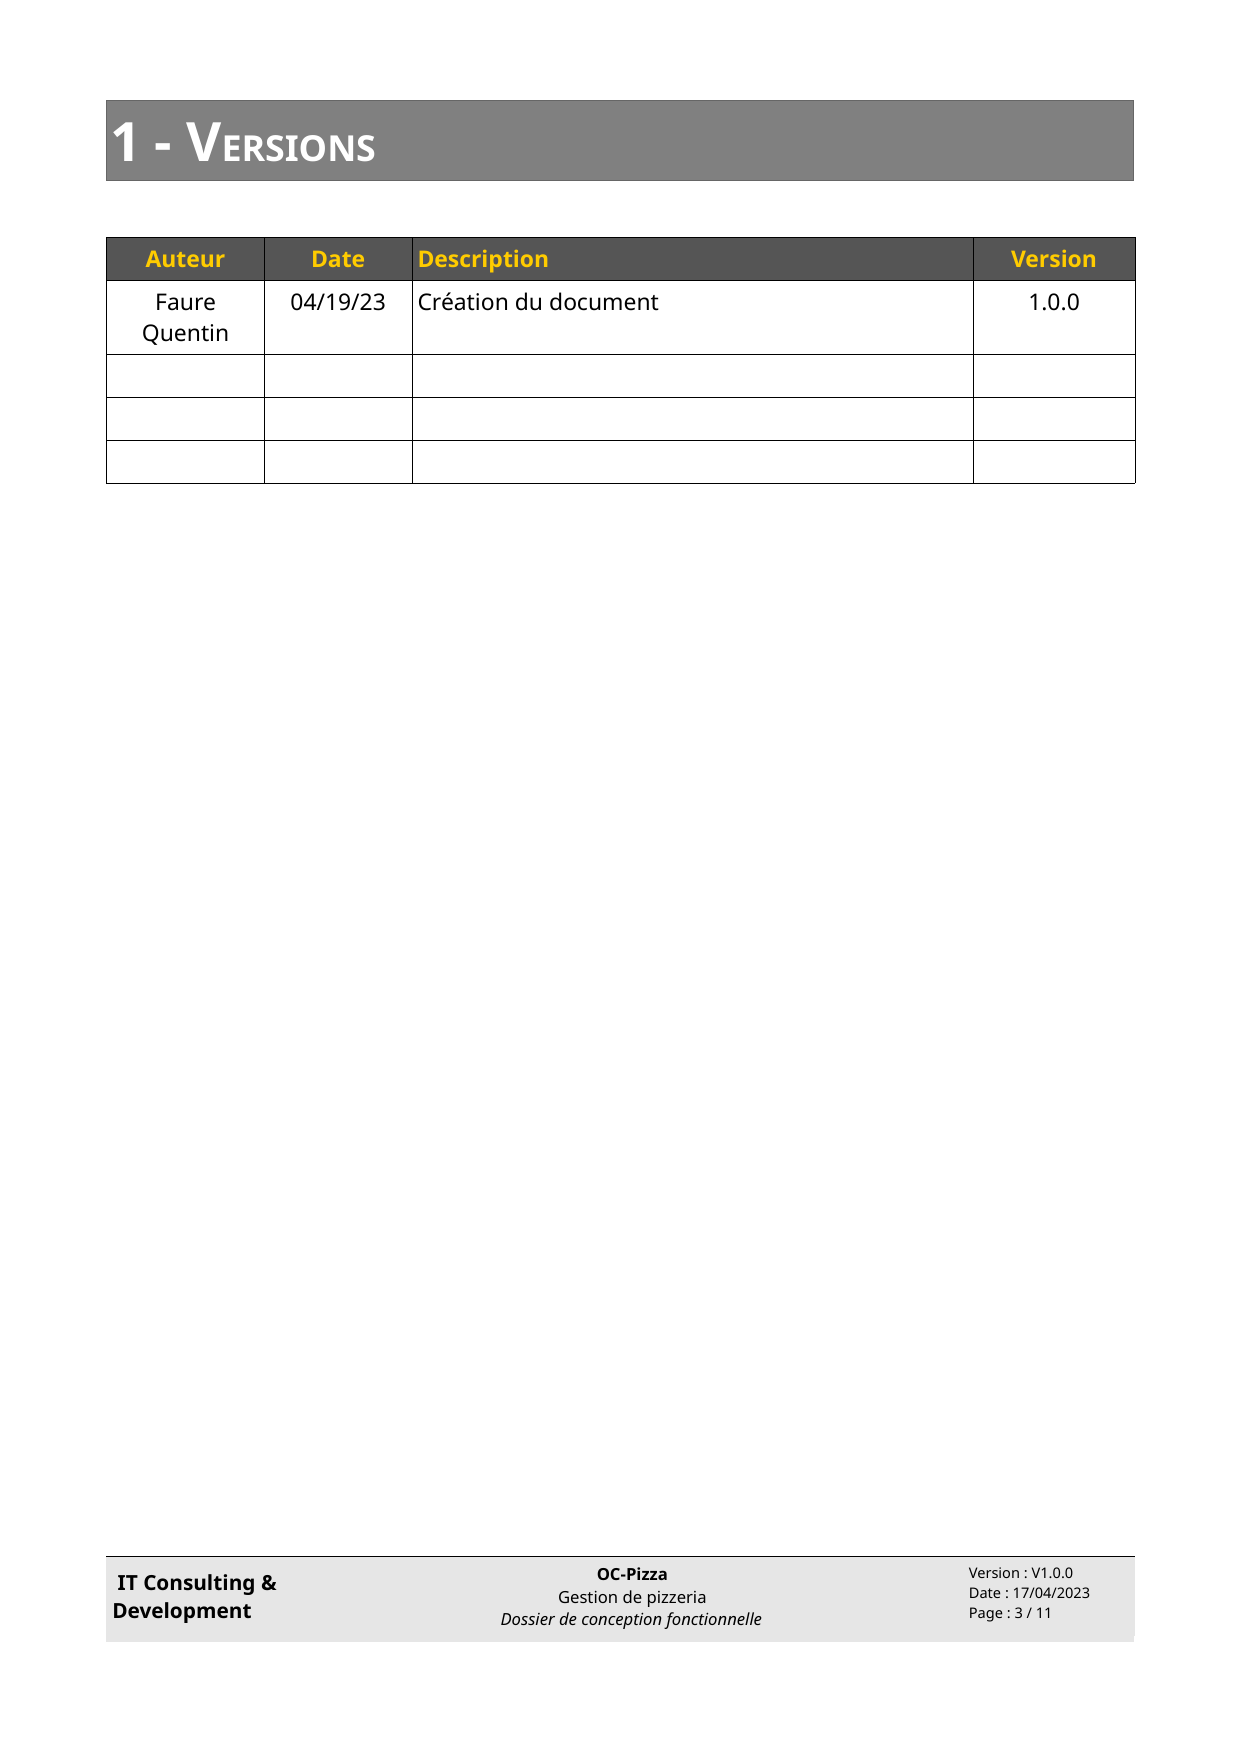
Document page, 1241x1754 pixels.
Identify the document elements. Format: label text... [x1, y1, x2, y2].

table_header Version [974, 238, 1135, 280]
table_cell [974, 355, 1135, 397]
subtitle Versions [107, 101, 1133, 180]
table_cell [413, 441, 973, 482]
table_header Auteur [107, 238, 264, 280]
table_cell [107, 441, 264, 482]
table_cell [265, 398, 412, 440]
table_cell [974, 441, 1135, 482]
table_cell 1.0.0 [974, 281, 1135, 354]
table_cell [974, 398, 1135, 440]
table_cell 19/04/23 [265, 281, 412, 354]
table_cell [413, 398, 973, 440]
table_cell [265, 355, 412, 397]
table_cell Création du document [413, 281, 973, 354]
table_header Description [413, 238, 973, 280]
table_cell Faure Quentin [107, 281, 264, 354]
table_cell [265, 441, 412, 482]
table_cell [413, 355, 973, 397]
table_header Date [265, 238, 412, 280]
table_cell [107, 398, 264, 440]
table_cell [107, 355, 264, 397]
